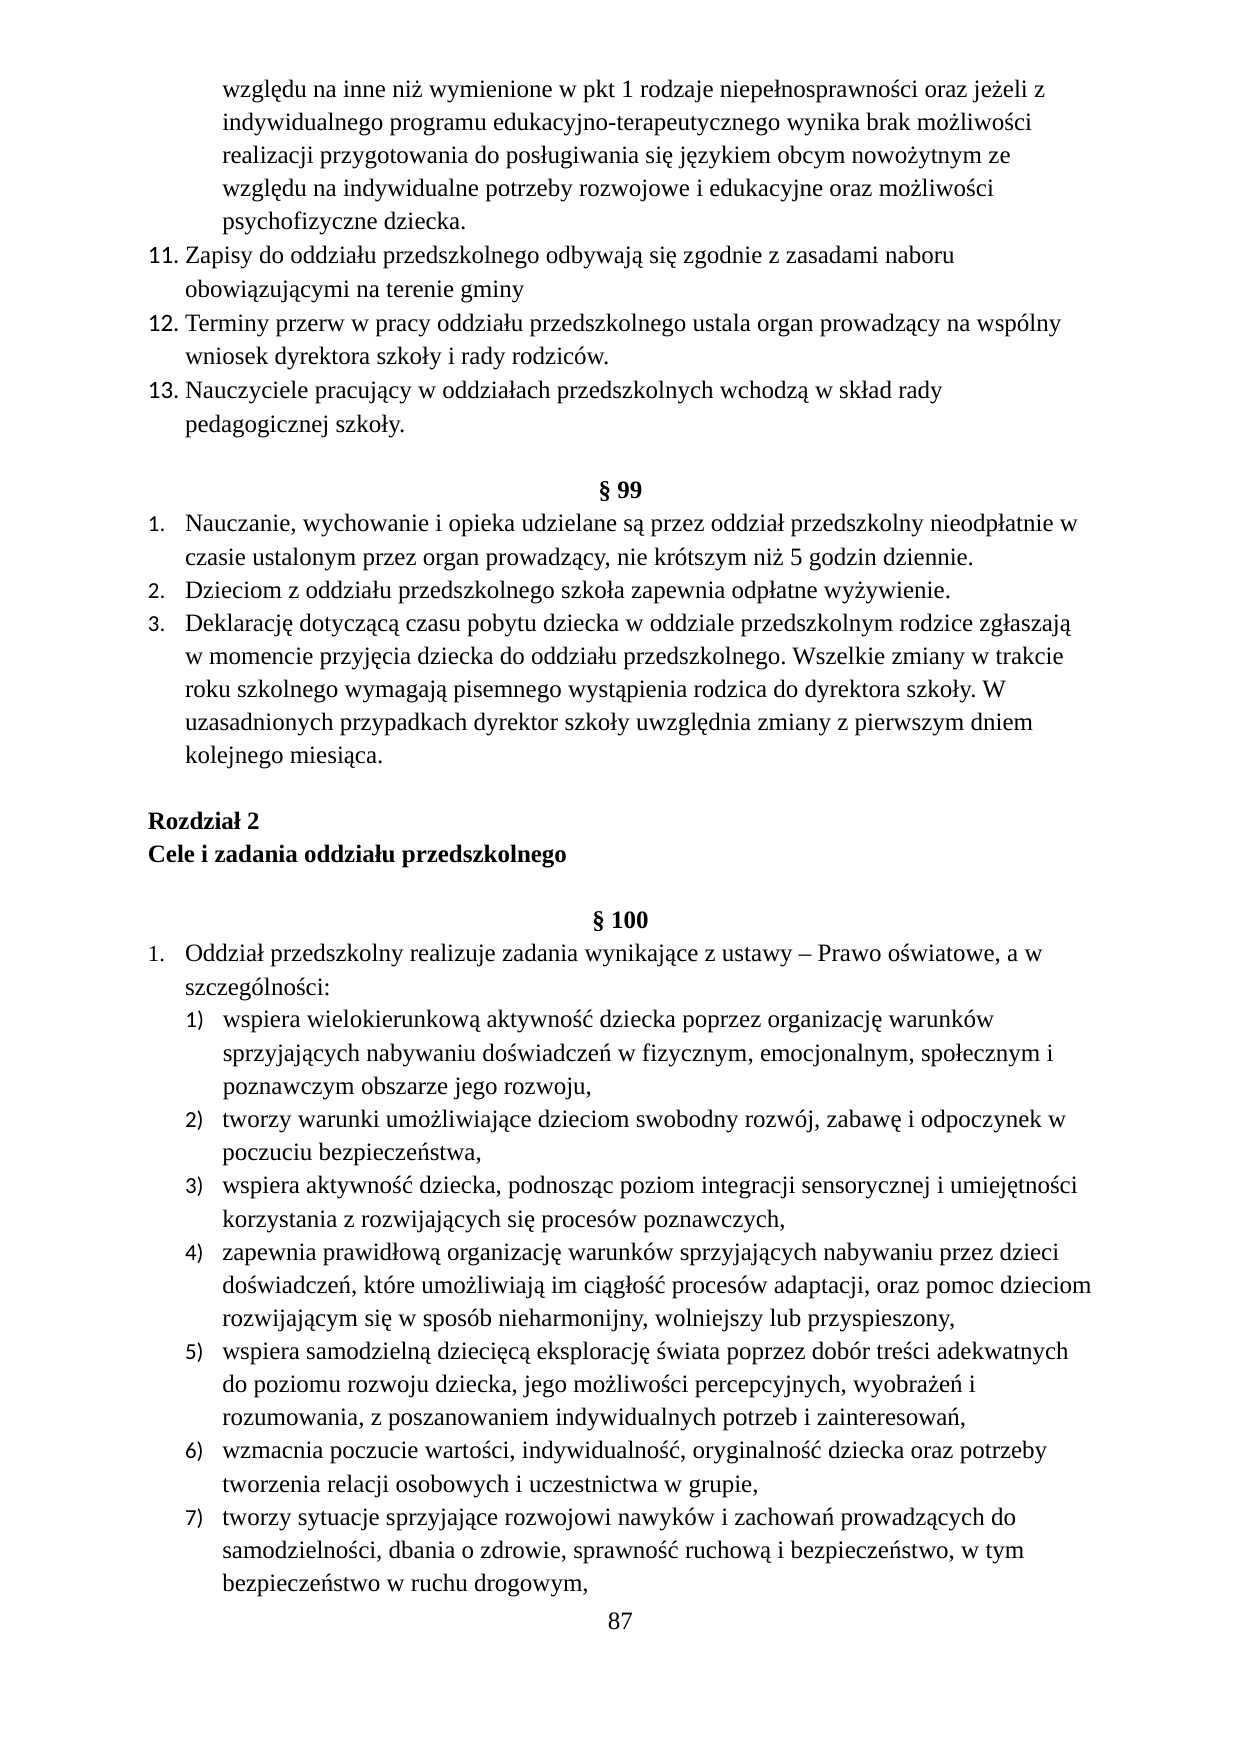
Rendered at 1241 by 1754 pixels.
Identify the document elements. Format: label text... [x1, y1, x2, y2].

text Rozdział 2 [148, 806, 1093, 835]
list Terminy przerw w pracy oddziału przedszkolnego ustala organ prowadzący na wspólny wniosek dyrektora szkoły i rady rodziców. [148, 307, 1093, 370]
list wspiera aktywność dziecka, podnosząc poziom integracji sensorycznej i umiejętności korzystania z rozwijających się procesów poznawczych, [185, 1170, 1093, 1232]
text § 99 [148, 475, 1093, 504]
list Nauczanie, wychowanie i opieka udzielane są przez oddział przedszkolny nieodpłatnie w czasie ustalonym przez organ prowadzący, nie krótszym niż 5 godzin dziennie. [148, 508, 1093, 570]
list względu na inne niż wymienione w pkt 1 rodzaje niepełnosprawności oraz jeżeli z indywidualnego programu edukacyjno-terapeutycznego wynika brak możliwości realizacji przygotowania do posługiwania się językiem obcym nowożytnym ze względu na indywidualne potrzeby rozwojowe i edukacyjne oraz możliwości psychofizyczne dziecka. [185, 74, 1093, 234]
text § 100 [148, 906, 1093, 934]
list Nauczyciele pracujący w oddziałach przedszkolnych wchodzą w skład rady pedagogicznej szkoły. [148, 374, 1093, 438]
list Deklarację dotyczącą czasu pobytu dziecka w oddziale przedszkolnym rodzice zgłaszają w momencie przyjęcia dziecka do oddziału przedszkolnego. Wszelkie zmiany w trakcie roku szkolnego wymagają pisemnego wystąpienia rodzica do dyrektora szkoły. W uzasadnionych przypadkach dyrektor szkoły uwzględnia zmiany z pierwszym dniem kolejnego miesiąca. [148, 608, 1093, 769]
list tworzy warunki umożliwiające dzieciom swobodny rozwój, zabawę i odpoczynek w poczuciu bezpieczeństwa, [185, 1104, 1093, 1166]
list Zapisy do oddziału przedszkolnego odbywają się zgodnie z zasadami naboru obowiązującymi na terenie gminy [148, 239, 1093, 302]
list wspiera samodzielną dziecięcą eksplorację świata poprzez dobór treści adekwatnych do poziomu rozwoju dziecka, jego możliwości percepcyjnych, wyobrażeń i rozumowania, z poszanowaniem indywidualnych potrzeb i zainteresowań, [185, 1336, 1093, 1431]
list zapewnia prawidłową organizację warunków sprzyjających nabywaniu przez dzieci doświadczeń, które umożliwiają im ciągłość procesów adaptacji, oraz pomoc dzieciom rozwijającym się w sposób nieharmonijny, wolniejszy lub przyspieszony, [185, 1237, 1093, 1332]
list Oddział przedszkolny realizuje zadania wynikające z ustawy – Prawo oświatowe, a w szczególności: [148, 938, 1093, 1000]
list wzmacnia poczucie wartości, indywidualność, oryginalność dziecka oraz potrzeby tworzenia relacji osobowych i uczestnictwa w grupie, [185, 1435, 1093, 1497]
list tworzy sytuacje sprzyjające rozwojowi nawyków i zachowań prowadzących do samodzielności, dbania o zdrowie, sprawność ruchową i bezpieczeństwo, w tym bezpieczeństwo w ruchu drogowym, [185, 1502, 1093, 1597]
list Dzieciom z oddziału przedszkolnego szkoła zapewnia odpłatne wyżywienie. [148, 575, 1093, 604]
list wspiera wielokierunkową aktywność dziecka poprzez organizację warunków sprzyjających nabywaniu doświadczeń w fizycznym, emocjonalnym, społecznym i poznawczym obszarze jego rozwoju, [185, 1004, 1093, 1100]
text Cele i zadania oddziału przedszkolnego [148, 839, 1093, 868]
